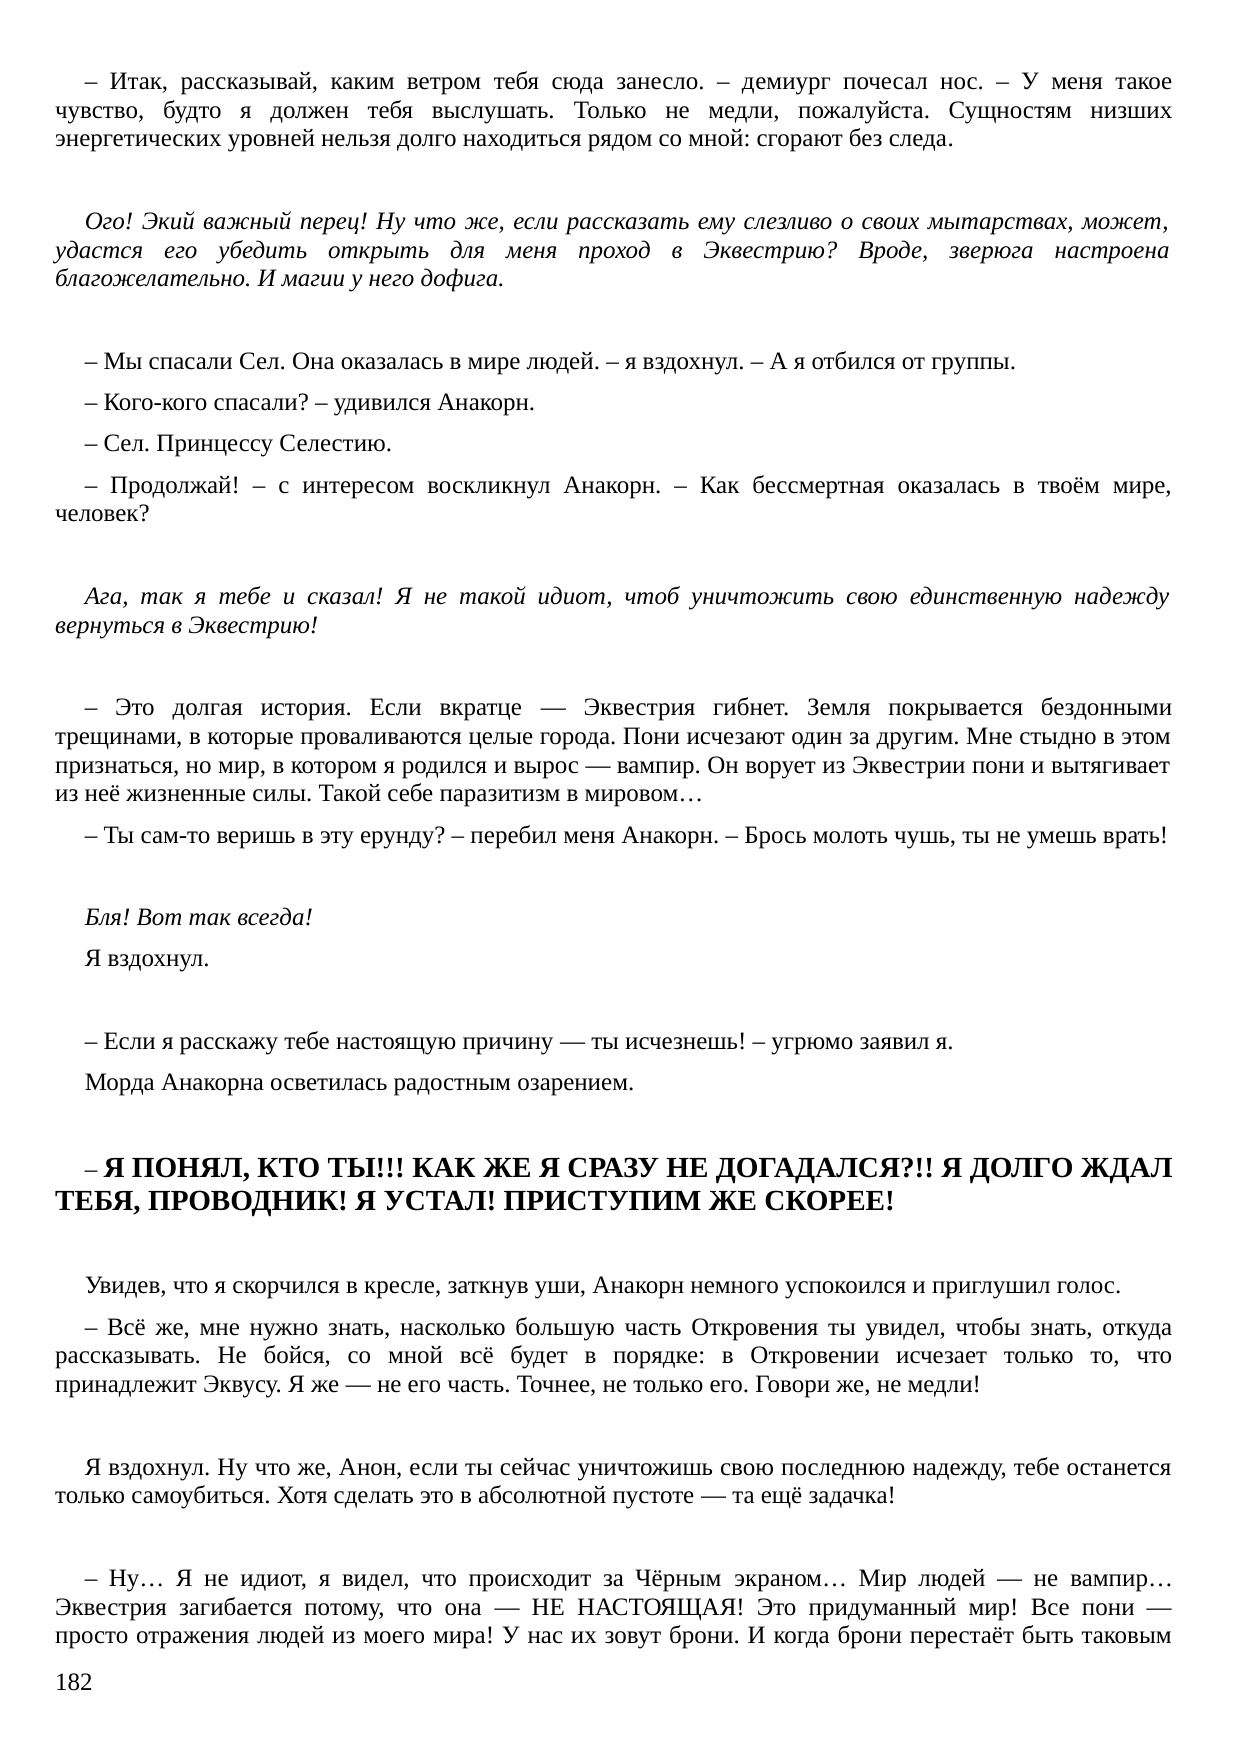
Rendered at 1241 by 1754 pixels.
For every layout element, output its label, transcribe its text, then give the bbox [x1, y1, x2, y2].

text – Всё же, мне нужно знать, насколько большую часть Откровения ты увидел, чтобы знать, откуда рассказывать. Не бойся, со мной всё будет в порядке: в Откровении исчезает только то, что принадлежит Эквусу. Я же — не его часть. Точнее, не только его. Говори же, не медли! [55, 1312, 1173, 1398]
text Бля! Вот так всегда! [55, 902, 1173, 931]
text – Мы спасали Сел. Она оказалась в мире людей. – я вздохнул. – А я отбился от группы. [55, 346, 1173, 375]
text – Итак, рассказывай, каким ветром тебя сюда занесло. – демиург почесал нос. – У меня такое чувство, будто я должен тебя выслушать. Только не медли, пожалуйста. Сущностям низших энергетических уровней нельзя долго находиться рядом со мной: сгорают без следа. [55, 66, 1173, 152]
text – Я ПОНЯЛ, КТО ТЫ!!! КАК ЖЕ Я СРАЗУ НЕ ДОГАДАЛСЯ?!! Я ДОЛГО ЖДАЛ ТЕБЯ, ПРОВОДНИК! Я УСТАЛ! ПРИСТУПИМ ЖЕ СКОРЕЕ! [55, 1150, 1173, 1217]
text – Продолжай! – с интересом воскликнул Анакорн. – Как бессмертная оказалась в твоём мире, человек? [55, 470, 1173, 527]
text Я вздохнул. Ну что же, Анон, если ты сейчас уничтожишь свою последнюю надежду, тебе останется только самоубиться. Хотя сделать это в абсолютной пустоте — та ещё задачка! [55, 1452, 1173, 1509]
text – Это долгая история. Если вкратце — Эквестрия гибнет. Земля покрывается бездонными трещинами, в которые проваливаются целые города. Пони исчезают один за другим. Мне стыдно в этом признаться, но мир, в котором я родился и вырос — вампир. Он ворует из Эквестрии пони и вытягивает из неё жизненные силы. Такой себе паразитизм в мировом… [55, 692, 1173, 807]
text – Ну… Я не идиот, я видел, что происходит за Чёрным экраном… Мир людей — не вампир… Эквестрия загибается потому, что она — НЕ НАСТОЯЩАЯ! Это придуманный мир! Все пони — просто отражения людей из моего мира! У нас их зовут брони. И когда брони перестаёт быть таковым [55, 1563, 1173, 1649]
text Ага, так я тебе и сказал! Я не такой идиот, чтоб уничтожить свою единственную надежду вернуться в Эквестрию! [55, 581, 1173, 638]
text Ого! Экий важный перец! Ну что же, если рассказать ему слезливо о своих мытарствах, может, удастся его убедить открыть для меня проход в Эквестрию? Вроде, зверюга настроена благожелательно. И магии у него дофига. [55, 206, 1173, 292]
text – Сел. Принцессу Селестию. [55, 428, 1173, 457]
text Морда Анакорна осветилась радостным озарением. [55, 1067, 1173, 1096]
text – Ты сам-то веришь в эту ерунду? – перебил меня Анакорн. – Брось молоть чушь, ты не умешь врать! [55, 820, 1173, 848]
text – Кого-кого спасали? – удивился Анакорн. [55, 387, 1173, 416]
text Я вздохнул. [55, 943, 1173, 972]
text – Если я расскажу тебе настоящую причину — ты исчезнешь! – угрюмо заявил я. [55, 1026, 1173, 1055]
text Увидев, что я скорчился в кресле, заткнув уши, Анакорн немного успокоился и приглушил голос. [55, 1271, 1173, 1299]
